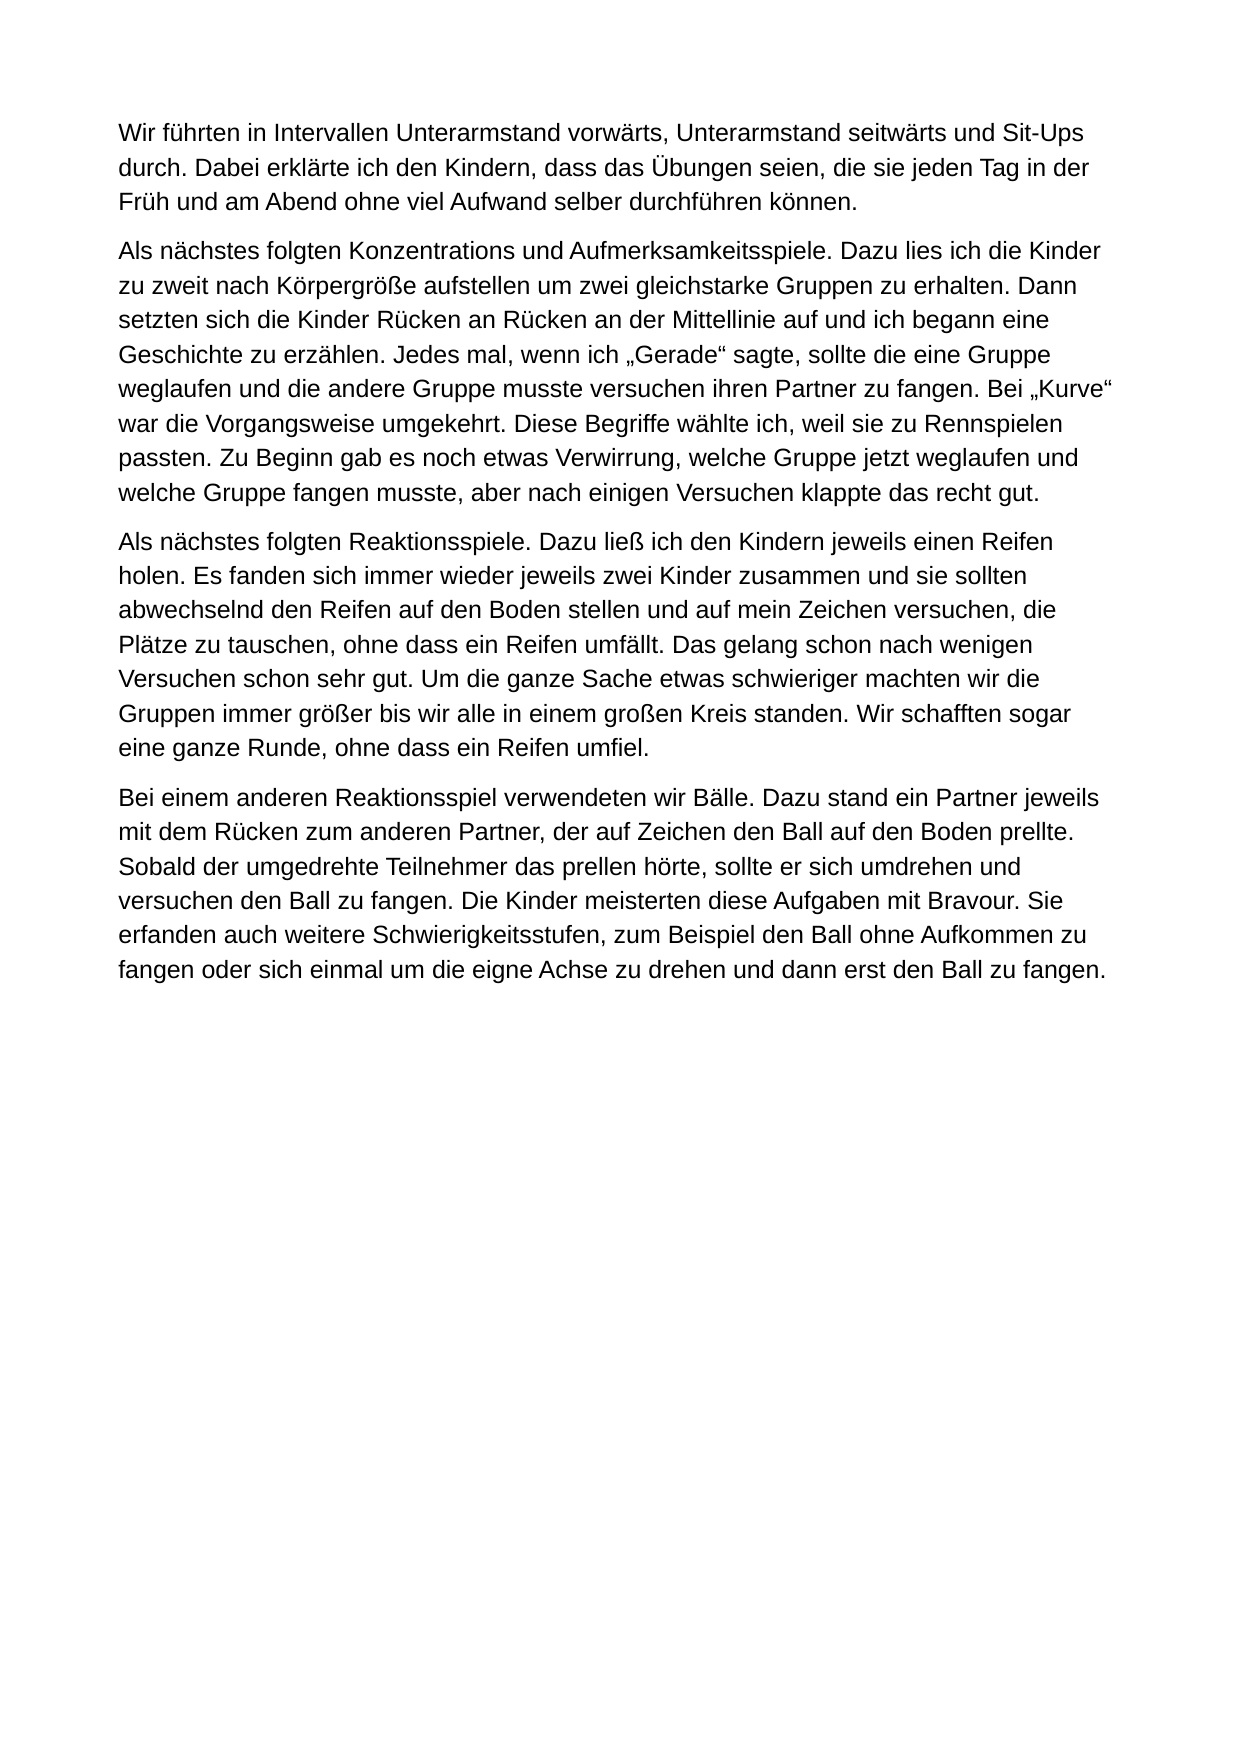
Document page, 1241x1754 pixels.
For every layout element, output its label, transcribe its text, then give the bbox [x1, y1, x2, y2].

text Als nächstes folgten Reaktionsspiele. Dazu ließ ich den Kindern jeweils einen Reifen holen. Es fanden sich immer wieder jeweils zwei Kinder zusammen und sie sollten abwechselnd den Reifen auf den Boden stellen und auf mein Zeichen versuchen, die Plätze zu tauschen, ohne dass ein Reifen umfällt. Das gelang schon nach wenigen Versuchen schon sehr gut. Um die ganze Sache etwas schwieriger machten wir die Gruppen immer größer bis wir alle in einem großen Kreis standen. Wir schafften sogar eine ganze Runde, ohne dass ein Reifen umfiel. [118, 527, 1122, 762]
text Als nächstes folgten Konzentrations und Aufmerksamkeitsspiele. Dazu lies ich die Kinder zu zweit nach Körpergröße aufstellen um zwei gleichstarke Gruppen zu erhalten. Dann setzten sich die Kinder Rücken an Rücken an der Mittellinie auf und ich begann eine Geschichte zu erzählen. Jedes mal, wenn ich „Gerade“ sagte, sollte die eine Gruppe weglaufen und die andere Gruppe musste versuchen ihren Partner zu fangen. Bei „Kurve“ war die Vorgangsweise umgekehrt. Diese Begriffe wählte ich, weil sie zu Rennspielen passten. Zu Beginn gab es noch etwas Verwirrung, welche Gruppe jetzt weglaufen und welche Gruppe fangen musste, aber nach einigen Versuchen klappte das recht gut. [118, 236, 1122, 506]
text Wir führten in Intervallen Unterarmstand vorwärts, Unterarmstand seitwärts und Sit-Ups durch. Dabei erklärte ich den Kindern, dass das Übungen seien, die sie jeden Tag in der Früh und am Abend ohne viel Aufwand selber durchführen können. [118, 118, 1122, 216]
text Bei einem anderen Reaktionsspiel verwendeten wir Bälle. Dazu stand ein Partner jeweils mit dem Rücken zum anderen Partner, der auf Zeichen den Ball auf den Boden prellte. Sobald der umgedrehte Teilnehmer das prellen hörte, sollte er sich umdrehen und versuchen den Ball zu fangen. Die Kinder meisterten diese Aufgaben mit Bravour. Sie erfanden auch weitere Schwierigkeitsstufen, zum Beispiel den Ball ohne Aufkommen zu fangen oder sich einmal um die eigne Achse zu drehen und dann erst den Ball zu fangen. [118, 782, 1122, 984]
